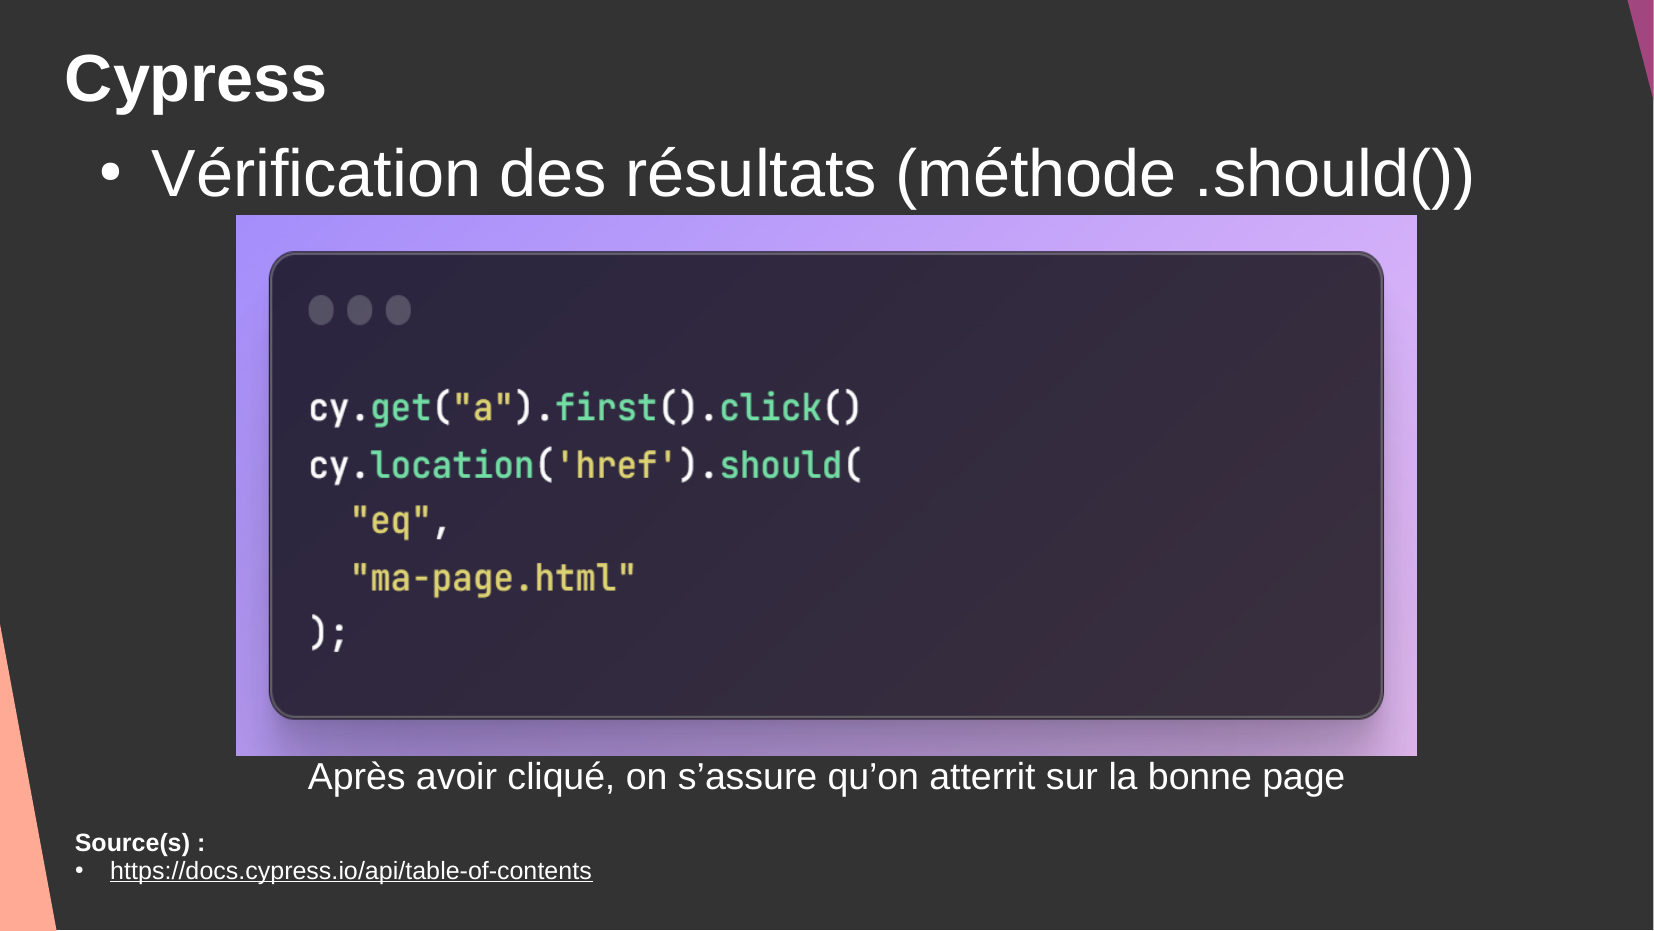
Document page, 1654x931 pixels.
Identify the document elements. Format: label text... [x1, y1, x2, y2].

text_box [1627, 0, 1654, 103]
list Vérification des résultats (méthode .should()) [80, 135, 1620, 390]
picture [236, 215, 1417, 756]
text_box Source(s) : https://docs.cypress.io/api/table-of-contents [60, 821, 1546, 906]
text_box [0, 624, 57, 931]
title Cypress [64, 40, 1635, 116]
list Après avoir cliqué, on s’assure qu’on atterrit sur la bonne page [165, 755, 1489, 815]
